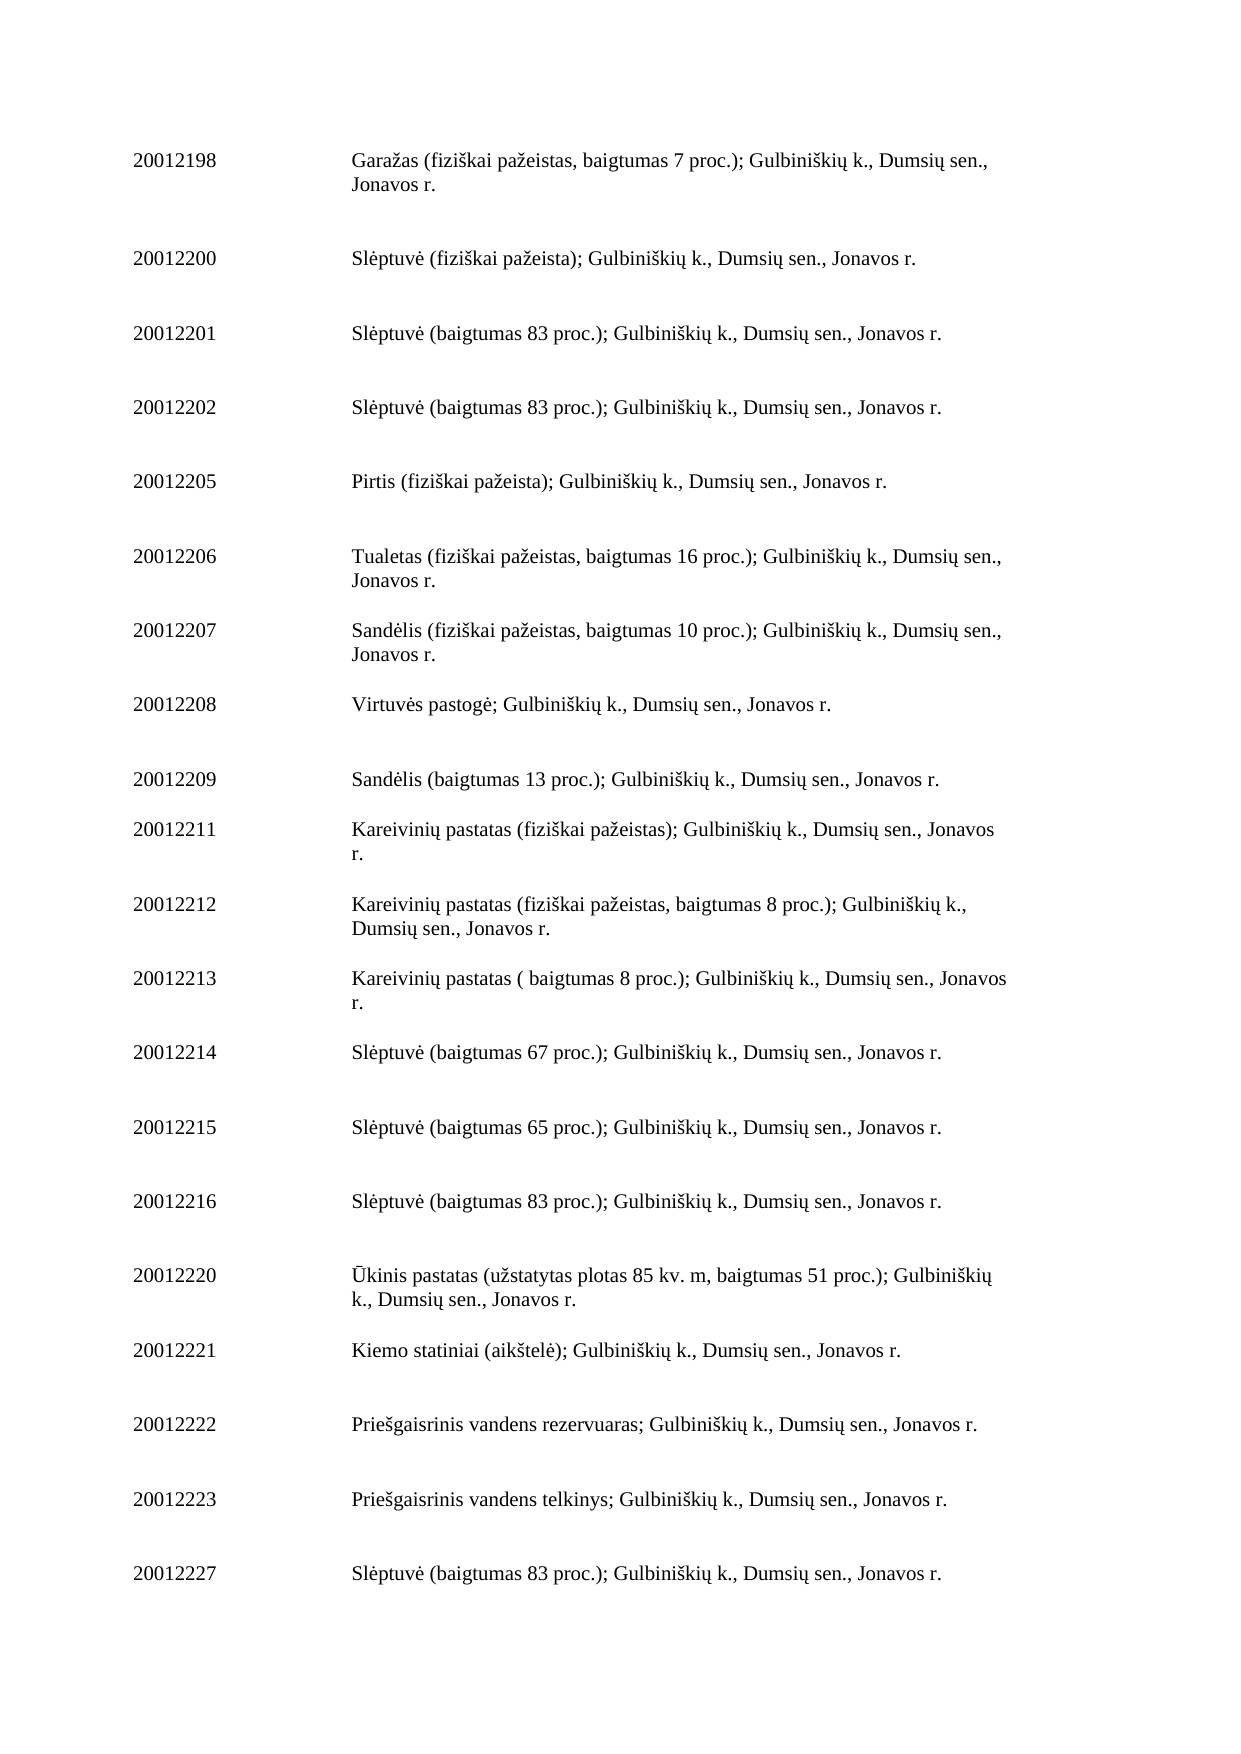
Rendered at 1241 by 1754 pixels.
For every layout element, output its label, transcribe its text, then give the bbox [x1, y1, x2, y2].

table_cell [1138, 1040, 1147, 1091]
table_cell [1157, 148, 1162, 198]
table_cell [1138, 544, 1147, 594]
table_cell [1162, 1412, 1211, 1462]
table_cell [1090, 1115, 1095, 1165]
table_cell [1021, 1189, 1065, 1239]
table_cell Sandėlis (fiziškai pažeistas, baigtumas 10 proc.); Gulbiniškių k., Dumsių sen., Jonavos r. [340, 618, 1021, 668]
table_cell [1157, 1463, 1162, 1486]
table_cell [1162, 246, 1211, 296]
table_cell [1162, 544, 1211, 594]
table_cell [1021, 817, 1065, 867]
table_cell [101, 1537, 116, 1561]
table_cell [101, 1388, 116, 1412]
table_cell [1090, 767, 1095, 817]
table_cell 20012216 [116, 1189, 340, 1239]
table_cell [1147, 767, 1157, 817]
table_cell [1021, 1263, 1065, 1314]
table_cell [1138, 1115, 1147, 1165]
table_cell [1095, 544, 1138, 594]
table_cell [1162, 371, 1211, 395]
table_cell [1157, 1611, 1162, 1635]
table_cell [1157, 1537, 1162, 1561]
table_cell 20012212 [116, 891, 340, 942]
table_cell [101, 544, 116, 594]
table_cell [1065, 1338, 1090, 1388]
table_cell [116, 668, 1147, 692]
table_cell [1162, 668, 1211, 692]
table_cell [101, 1040, 116, 1091]
table_cell [1162, 321, 1211, 371]
table_cell 20012211 [116, 817, 340, 867]
table_cell [1162, 966, 1211, 1016]
table_cell [1162, 198, 1211, 222]
table_cell [1162, 743, 1211, 767]
table_cell [1157, 544, 1162, 594]
table_cell [1147, 1115, 1157, 1165]
table_cell [116, 198, 1147, 222]
table_cell Slėptuvė (baigtumas 83 proc.); Gulbiniškių k., Dumsių sen., Jonavos r. [340, 321, 1021, 371]
table_cell [1021, 618, 1065, 668]
table_cell [1138, 1561, 1147, 1611]
table_cell [1095, 891, 1138, 942]
table_cell [101, 668, 116, 692]
table_cell [101, 395, 116, 445]
table_cell [1147, 1486, 1157, 1537]
table_cell [1095, 693, 1138, 743]
table_cell [1162, 1314, 1211, 1338]
table_cell Pirtis (fiziškai pažeista); Gulbiniškių k., Dumsių sen., Jonavos r. [340, 469, 1021, 519]
table_cell [1065, 966, 1090, 1016]
table_cell 20012221 [116, 1338, 340, 1388]
table_cell [1147, 198, 1157, 222]
table_cell [1147, 618, 1157, 668]
table_cell [116, 1463, 1147, 1486]
table_cell [1157, 817, 1162, 867]
table_cell [1147, 395, 1157, 445]
table_cell [116, 445, 1147, 469]
table_cell [1138, 1338, 1147, 1388]
table_cell [1147, 1463, 1157, 1486]
table_cell [1157, 469, 1162, 519]
table_cell [1090, 1040, 1095, 1091]
table_cell [101, 1338, 116, 1388]
table_cell [1065, 1115, 1090, 1165]
table_cell 20012227 [116, 1561, 340, 1611]
table_cell [1090, 966, 1095, 1016]
table_cell [1095, 767, 1138, 817]
table_cell [1065, 1486, 1090, 1537]
table_cell [1095, 1561, 1138, 1611]
table_cell [1090, 693, 1095, 743]
table_cell [1138, 618, 1147, 668]
table_cell [116, 1314, 1147, 1338]
table_cell [101, 594, 116, 618]
table_cell [1065, 693, 1090, 743]
table_cell [1095, 1486, 1138, 1537]
table_cell [1157, 246, 1162, 296]
table_cell [101, 1091, 116, 1114]
table_cell [1021, 1338, 1065, 1388]
table_cell [1065, 1040, 1090, 1091]
table_cell [1021, 1412, 1065, 1462]
table_cell [101, 1611, 116, 1635]
table_cell [1095, 148, 1138, 198]
table_cell [1157, 868, 1162, 891]
table_cell [1090, 1486, 1095, 1537]
table_cell [1147, 1537, 1157, 1561]
table_cell [1147, 1165, 1157, 1189]
table_cell 20012220 [116, 1263, 340, 1314]
table_cell [1021, 246, 1065, 296]
table_cell Priešgaisrinis vandens rezervuaras; Gulbiniškių k., Dumsių sen., Jonavos r. [340, 1412, 1021, 1462]
table_cell [101, 222, 116, 246]
table_cell [101, 1561, 116, 1611]
table_cell [1095, 1115, 1138, 1165]
table_cell [116, 743, 1147, 767]
table_cell [1065, 148, 1090, 198]
table_cell [1157, 891, 1162, 942]
table_cell [116, 371, 1147, 395]
table_cell [1090, 1263, 1095, 1314]
table_cell 20012202 [116, 395, 340, 445]
table_cell [1138, 1486, 1147, 1537]
table_cell [1021, 1561, 1065, 1611]
table_cell [101, 891, 116, 942]
table_cell [101, 1412, 116, 1462]
table_cell Slėptuvė (baigtumas 83 proc.); Gulbiniškių k., Dumsių sen., Jonavos r. [340, 395, 1021, 445]
table_cell [1147, 1040, 1157, 1091]
table_cell [1147, 1561, 1157, 1611]
table_cell [1065, 469, 1090, 519]
table_cell [1162, 1611, 1211, 1635]
table_cell [1157, 1561, 1162, 1611]
table_cell [1090, 544, 1095, 594]
table_cell [1162, 693, 1211, 743]
table_cell [1065, 395, 1090, 445]
table_cell [1095, 1338, 1138, 1388]
table_cell Priešgaisrinis vandens telkinys; Gulbiniškių k., Dumsių sen., Jonavos r. [340, 1486, 1021, 1537]
table_cell [1147, 1263, 1157, 1314]
table_cell [1157, 395, 1162, 445]
table_cell [101, 942, 116, 966]
table_cell [101, 1263, 116, 1314]
table_cell [1157, 594, 1162, 618]
table_cell [1090, 618, 1095, 668]
table_cell [1162, 1091, 1211, 1114]
table_cell [1021, 1040, 1065, 1091]
table_cell [101, 321, 116, 371]
table_cell [1162, 1561, 1211, 1611]
table_cell [1138, 767, 1147, 817]
table_cell [1162, 1388, 1211, 1412]
table_cell [1162, 868, 1211, 891]
table_cell [1021, 395, 1065, 445]
table_cell [1157, 767, 1162, 817]
table_cell [116, 222, 1147, 246]
table_cell [1157, 1263, 1162, 1314]
table_cell [101, 618, 116, 668]
table_cell [1162, 1165, 1211, 1189]
table_cell [1095, 246, 1138, 296]
table_cell [116, 1611, 1147, 1635]
table_cell [1090, 1189, 1095, 1239]
table_cell [101, 1239, 116, 1263]
table_cell [1147, 445, 1157, 469]
table_cell [1138, 1412, 1147, 1462]
table_cell [1065, 544, 1090, 594]
table_cell [1065, 321, 1090, 371]
table_cell [101, 469, 116, 519]
table_cell [1021, 1486, 1065, 1537]
table_cell [1090, 817, 1095, 867]
table_cell [116, 868, 1147, 891]
table_cell [1157, 296, 1162, 321]
table_cell [116, 1388, 1147, 1412]
table_cell [1162, 618, 1211, 668]
table_cell 20012201 [116, 321, 340, 371]
table_cell [1095, 395, 1138, 445]
table_cell [1162, 1486, 1211, 1537]
table_cell [1147, 544, 1157, 594]
table_cell [1138, 469, 1147, 519]
table_cell [1138, 246, 1147, 296]
table_cell [116, 1091, 1147, 1114]
table_cell [1157, 1239, 1162, 1263]
table_cell [1147, 371, 1157, 395]
table_cell [1065, 1561, 1090, 1611]
table_cell [1147, 1412, 1157, 1462]
table_cell [101, 371, 116, 395]
table_cell [1147, 966, 1157, 1016]
table_cell 20012222 [116, 1412, 340, 1462]
table_cell Kareivinių pastatas (fiziškai pažeistas, baigtumas 8 proc.); Gulbiniškių k., Dumsių sen., Jonavos r. [340, 891, 1021, 942]
table_cell [1147, 594, 1157, 618]
table_cell [1138, 395, 1147, 445]
table_cell [116, 942, 1147, 966]
table_cell [1095, 966, 1138, 1016]
table_cell [116, 1016, 1147, 1040]
table_cell [1162, 767, 1211, 817]
table_cell [1157, 1189, 1162, 1239]
table_cell [1147, 817, 1157, 867]
table_cell [1157, 1040, 1162, 1091]
table_cell [1162, 1338, 1211, 1388]
table_cell [101, 520, 116, 544]
table_cell [1021, 966, 1065, 1016]
table_cell [1138, 966, 1147, 1016]
table_cell Tualetas (fiziškai pažeistas, baigtumas 16 proc.); Gulbiniškių k., Dumsių sen., Jonavos r. [340, 544, 1021, 594]
table_cell 20012223 [116, 1486, 340, 1537]
table_cell [1095, 817, 1138, 867]
table_cell [1147, 1314, 1157, 1338]
table_cell [1147, 693, 1157, 743]
table_cell [101, 445, 116, 469]
table_cell [1162, 1016, 1211, 1040]
table_cell 20012205 [116, 469, 340, 519]
table_cell [1147, 668, 1157, 692]
table_cell [101, 868, 116, 891]
table_cell [1090, 1338, 1095, 1388]
table_cell [1157, 445, 1162, 469]
table_cell [1162, 395, 1211, 445]
table_cell 20012208 [116, 693, 340, 743]
table_cell [1138, 693, 1147, 743]
table_cell [1147, 469, 1157, 519]
table_cell Slėptuvė (baigtumas 83 proc.); Gulbiniškių k., Dumsių sen., Jonavos r. [340, 1189, 1021, 1239]
table_cell [1147, 520, 1157, 544]
table_cell [1090, 891, 1095, 942]
table_cell [1138, 1263, 1147, 1314]
table_cell 20012215 [116, 1115, 340, 1165]
table_cell [1157, 1486, 1162, 1537]
table_cell [1157, 321, 1162, 371]
table_cell [1095, 1263, 1138, 1314]
table_cell 20012207 [116, 618, 340, 668]
table_cell [1065, 246, 1090, 296]
table_cell [1021, 321, 1065, 371]
table_cell [1090, 1561, 1095, 1611]
table_cell [1021, 1115, 1065, 1165]
table_cell [116, 296, 1147, 321]
table_cell [1162, 1463, 1211, 1486]
table_cell [1157, 520, 1162, 544]
table_cell [1157, 198, 1162, 222]
table_cell [1157, 693, 1162, 743]
table_cell [116, 520, 1147, 544]
table_cell [1090, 469, 1095, 519]
table_cell [1147, 891, 1157, 942]
table_cell Slėptuvė (baigtumas 67 proc.); Gulbiniškių k., Dumsių sen., Jonavos r. [340, 1040, 1021, 1091]
table_cell [101, 1463, 116, 1486]
table_cell [1162, 296, 1211, 321]
table_cell [1157, 942, 1162, 966]
table_cell [1157, 1091, 1162, 1114]
table_cell [101, 693, 116, 743]
table_cell [1147, 222, 1157, 246]
table_cell [1157, 222, 1162, 246]
table_cell [1021, 891, 1065, 942]
table_cell [1147, 942, 1157, 966]
table_cell [1095, 1189, 1138, 1239]
table_cell [1147, 246, 1157, 296]
table_cell [1138, 1189, 1147, 1239]
table_cell [101, 817, 116, 867]
table_cell [1162, 469, 1211, 519]
table_cell [1157, 1314, 1162, 1338]
table_cell [1147, 868, 1157, 891]
table_cell [1162, 1263, 1211, 1314]
table_cell [1095, 1040, 1138, 1091]
table_cell [1090, 246, 1095, 296]
table_cell [1147, 1016, 1157, 1040]
table_cell 20012209 [116, 767, 340, 817]
table_cell [1157, 668, 1162, 692]
table_cell [1147, 1338, 1157, 1388]
table_cell [1095, 618, 1138, 668]
table_cell Kiemo statiniai (aikštelė); Gulbiniškių k., Dumsių sen., Jonavos r. [340, 1338, 1021, 1388]
table_cell [1147, 1611, 1157, 1635]
table_cell [1157, 1016, 1162, 1040]
table_cell [1162, 148, 1211, 198]
table_cell [101, 966, 116, 1016]
table_cell Kareivinių pastatas (fiziškai pažeistas); Gulbiniškių k., Dumsių sen., Jonavos r. [340, 817, 1021, 867]
table_cell [1138, 321, 1147, 371]
table_cell [1147, 1388, 1157, 1412]
table_cell [1021, 544, 1065, 594]
table_cell Slėptuvė (baigtumas 83 proc.); Gulbiniškių k., Dumsių sen., Jonavos r. [340, 1561, 1021, 1611]
table_cell [1138, 817, 1147, 867]
table_cell [1157, 1115, 1162, 1165]
table_cell [1138, 891, 1147, 942]
table_cell [1090, 321, 1095, 371]
table_cell [1157, 1388, 1162, 1412]
table_cell [1147, 321, 1157, 371]
table_cell [1095, 321, 1138, 371]
table_cell [1162, 520, 1211, 544]
table_cell [101, 198, 116, 222]
table_cell [1157, 1165, 1162, 1189]
table_cell [101, 296, 116, 321]
table_cell 20012200 [116, 246, 340, 296]
table_cell [1147, 743, 1157, 767]
table_cell [116, 1239, 1147, 1263]
table_cell [1147, 1189, 1157, 1239]
table_cell [1157, 618, 1162, 668]
table_cell Slėptuvė (baigtumas 65 proc.); Gulbiniškių k., Dumsių sen., Jonavos r. [340, 1115, 1021, 1165]
table_cell [1162, 222, 1211, 246]
table_cell Slėptuvė (fiziškai pažeista); Gulbiniškių k., Dumsių sen., Jonavos r. [340, 246, 1021, 296]
table_cell [1090, 395, 1095, 445]
table_cell [1095, 469, 1138, 519]
table_cell [1090, 148, 1095, 198]
table_cell [1157, 966, 1162, 1016]
table_cell [101, 743, 116, 767]
table_cell [1065, 891, 1090, 942]
table_cell [1162, 594, 1211, 618]
table_cell [101, 1115, 116, 1165]
table_cell Garažas (fiziškai pažeistas, baigtumas 7 proc.); Gulbiniškių k., Dumsių sen., Jonavos r. [340, 148, 1021, 198]
table_cell [1147, 1239, 1157, 1263]
table_cell [1162, 817, 1211, 867]
table_cell Virtuvės pastogė; Gulbiniškių k., Dumsių sen., Jonavos r. [340, 693, 1021, 743]
table_cell [1021, 693, 1065, 743]
table_cell [1065, 1263, 1090, 1314]
table_cell 20012198 [116, 148, 340, 198]
table_cell [116, 594, 1147, 618]
table_cell [1021, 469, 1065, 519]
table_cell [1162, 1115, 1211, 1165]
table_cell Ūkinis pastatas (užstatytas plotas 85 kv. m, baigtumas 51 proc.); Gulbiniškių k., Dumsių sen., Jonavos r. [340, 1263, 1021, 1314]
table_cell [1065, 767, 1090, 817]
table_cell [1157, 743, 1162, 767]
table_cell [101, 1189, 116, 1239]
table_cell [1065, 1189, 1090, 1239]
table_cell [116, 1165, 1147, 1189]
table_cell [101, 1016, 116, 1040]
table_cell [1090, 1412, 1095, 1462]
table_cell [101, 246, 116, 296]
table_cell [1095, 1412, 1138, 1462]
table_cell [101, 1486, 116, 1537]
table_cell [101, 767, 116, 817]
table_cell [1162, 942, 1211, 966]
table_cell [1147, 296, 1157, 321]
table_cell [101, 1165, 116, 1189]
table_cell [1021, 148, 1065, 198]
table_cell [1157, 1338, 1162, 1388]
table_cell [1147, 148, 1157, 198]
table_cell [1157, 371, 1162, 395]
table_cell 20012213 [116, 966, 340, 1016]
table_cell [101, 148, 116, 198]
table_cell Kareivinių pastatas ( baigtumas 8 proc.); Gulbiniškių k., Dumsių sen., Jonavos r. [340, 966, 1021, 1016]
table_cell [1065, 1412, 1090, 1462]
table_cell [1065, 618, 1090, 668]
table_cell [1162, 1040, 1211, 1091]
table_cell 20012206 [116, 544, 340, 594]
table_cell 20012214 [116, 1040, 340, 1091]
table_cell [1162, 1239, 1211, 1263]
table_cell [1021, 767, 1065, 817]
table_cell [1162, 1189, 1211, 1239]
table_cell [1162, 1537, 1211, 1561]
table_cell [1162, 891, 1211, 942]
table_cell [116, 1537, 1147, 1561]
table_cell [1157, 1412, 1162, 1462]
table_cell [101, 1314, 116, 1338]
table_cell [1138, 148, 1147, 198]
table_cell [1147, 1091, 1157, 1114]
table_cell [1162, 445, 1211, 469]
table_cell Sandėlis (baigtumas 13 proc.); Gulbiniškių k., Dumsių sen., Jonavos r. [340, 767, 1021, 817]
table_cell [1065, 817, 1090, 867]
